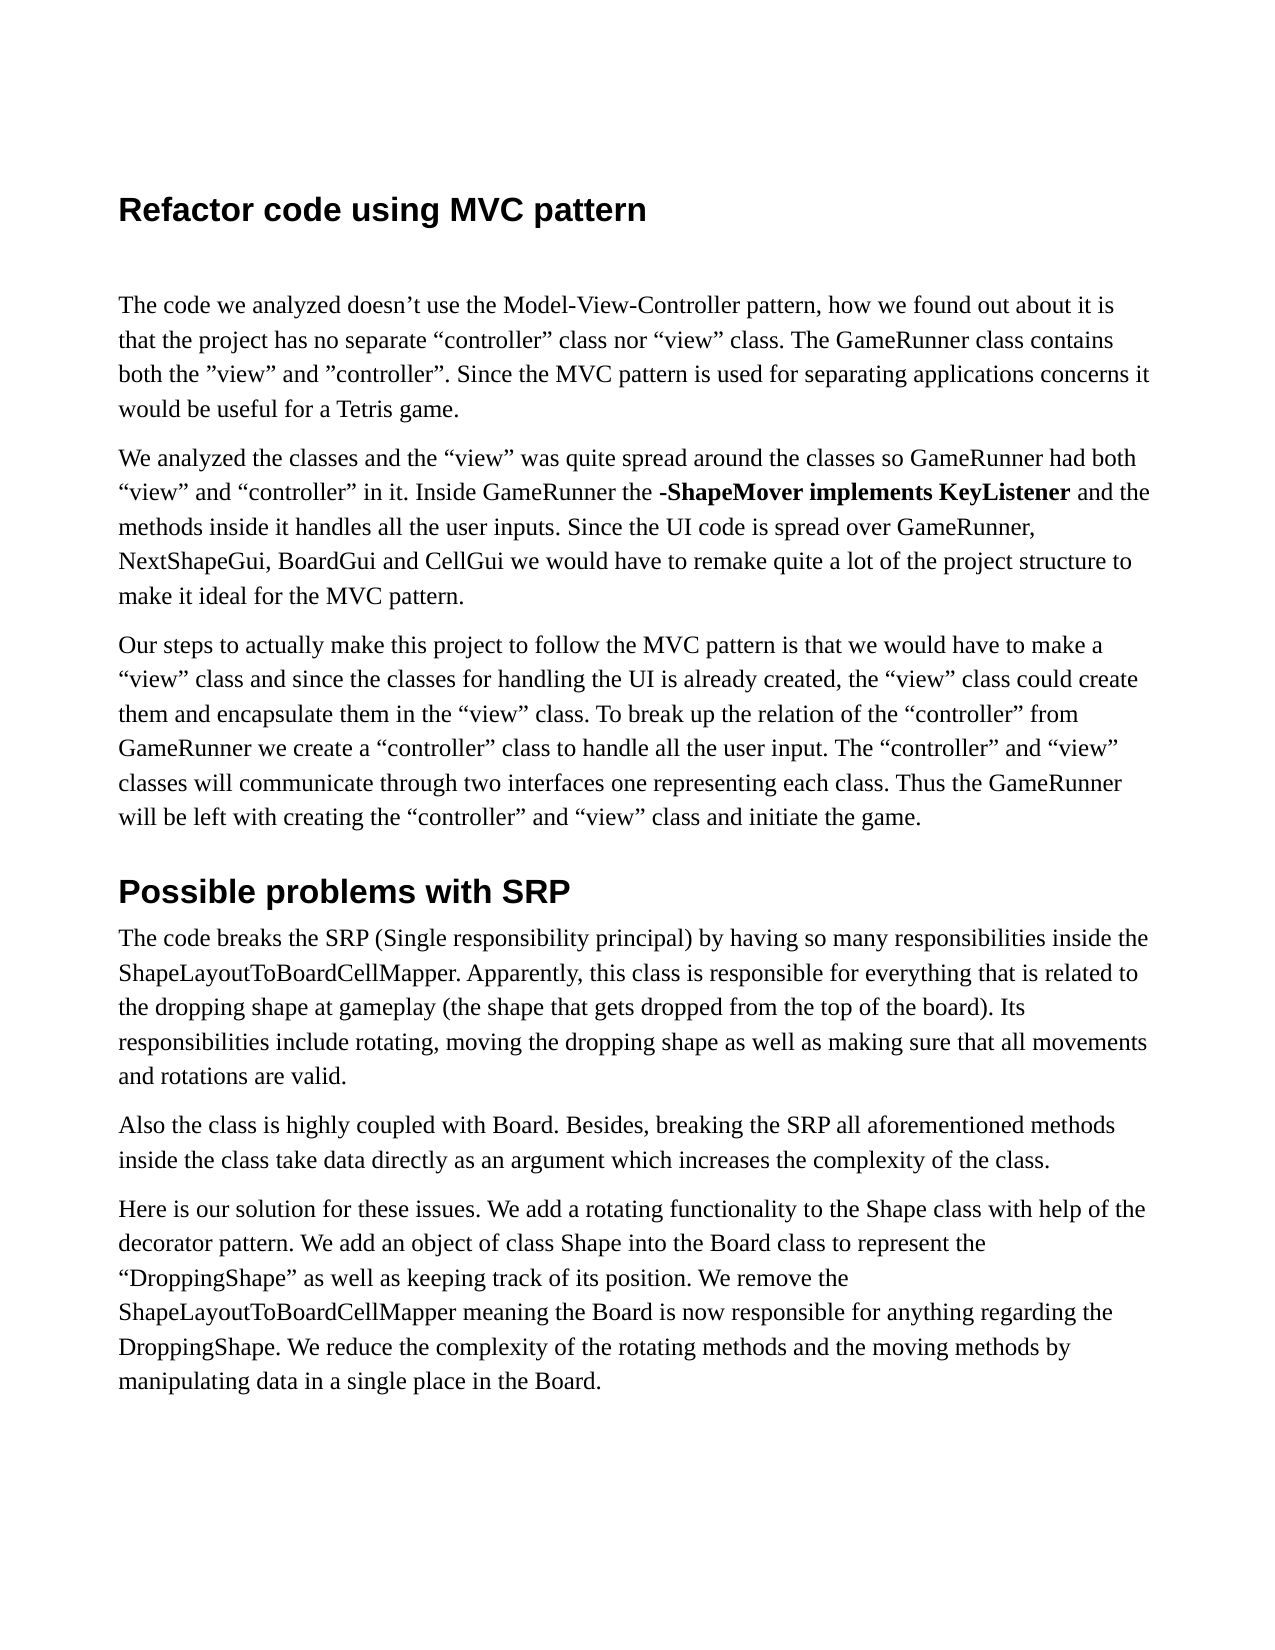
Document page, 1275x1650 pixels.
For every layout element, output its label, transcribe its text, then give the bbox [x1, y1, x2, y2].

text The code we analyzed doesn’t use the Model-View-Controller pattern, how we found out about it is that the project has no separate “controller” class nor “view” class. The GameRunner class contains both the ”view” and ”controller”. Since the MVC pattern is used for separating applications concerns it would be useful for a Tetris game. [118, 290, 1157, 422]
text Also the class is highly coupled with Board. Besides, breaking the SRP all aforementioned methods inside the class take data directly as an argument which increases the complexity of the class. [118, 1110, 1157, 1173]
text The code breaks the SRP (Single responsibility principal) by having so many responsibilities inside the ShapeLayoutToBoardCellMapper. Apparently, this class is responsible for everything that is related to the dropping shape at gameplay (the shape that gets dropped from the top of the board). Its responsibilities include rotating, moving the dropping shape as well as making sure that all movements and rotations are valid. [118, 923, 1157, 1090]
subtitle Refactor code using MVC pattern [118, 190, 1157, 229]
text Here is our solution for these issues. We add a rotating functionality to the Shape class with help of the decorator pattern. We add an object of class Shape into the Board class to represent the “DroppingShape” as well as keeping track of its position. We remove the ShapeLayoutToBoardCellMapper meaning the Board is now responsible for anything regarding the DroppingShape. We reduce the complexity of the rotating methods and the moving methods by manipulating data in a single place in the Board. [118, 1194, 1157, 1395]
subtitle Possible problems with SRP [118, 872, 1157, 911]
text We analyzed the classes and the “view” was quite spread around the classes so GameRunner had both “view” and “controller” in it. Inside GameRunner the -ShapeMover implements KeyListener and the methods inside it handles all the user inputs. Since the UI code is spread over GameRunner, NextShapeGui, BoardGui and CellGui we would have to remake quite a lot of the project structure to make it ideal for the MVC pattern. [118, 443, 1157, 609]
text Our steps to actually make this project to follow the MVC pattern is that we would have to make a “view” class and since the classes for handling the UI is already created, the “view” class could create them and encapsulate them in the “view” class. To break up the relation of the “controller” from GameRunner we create a “controller” class to handle all the user input. The “controller” and “view” classes will communicate through two interfaces one representing each class. Thus the GameRunner will be left with creating the “controller” and “view” class and initiate the game. [118, 630, 1157, 831]
